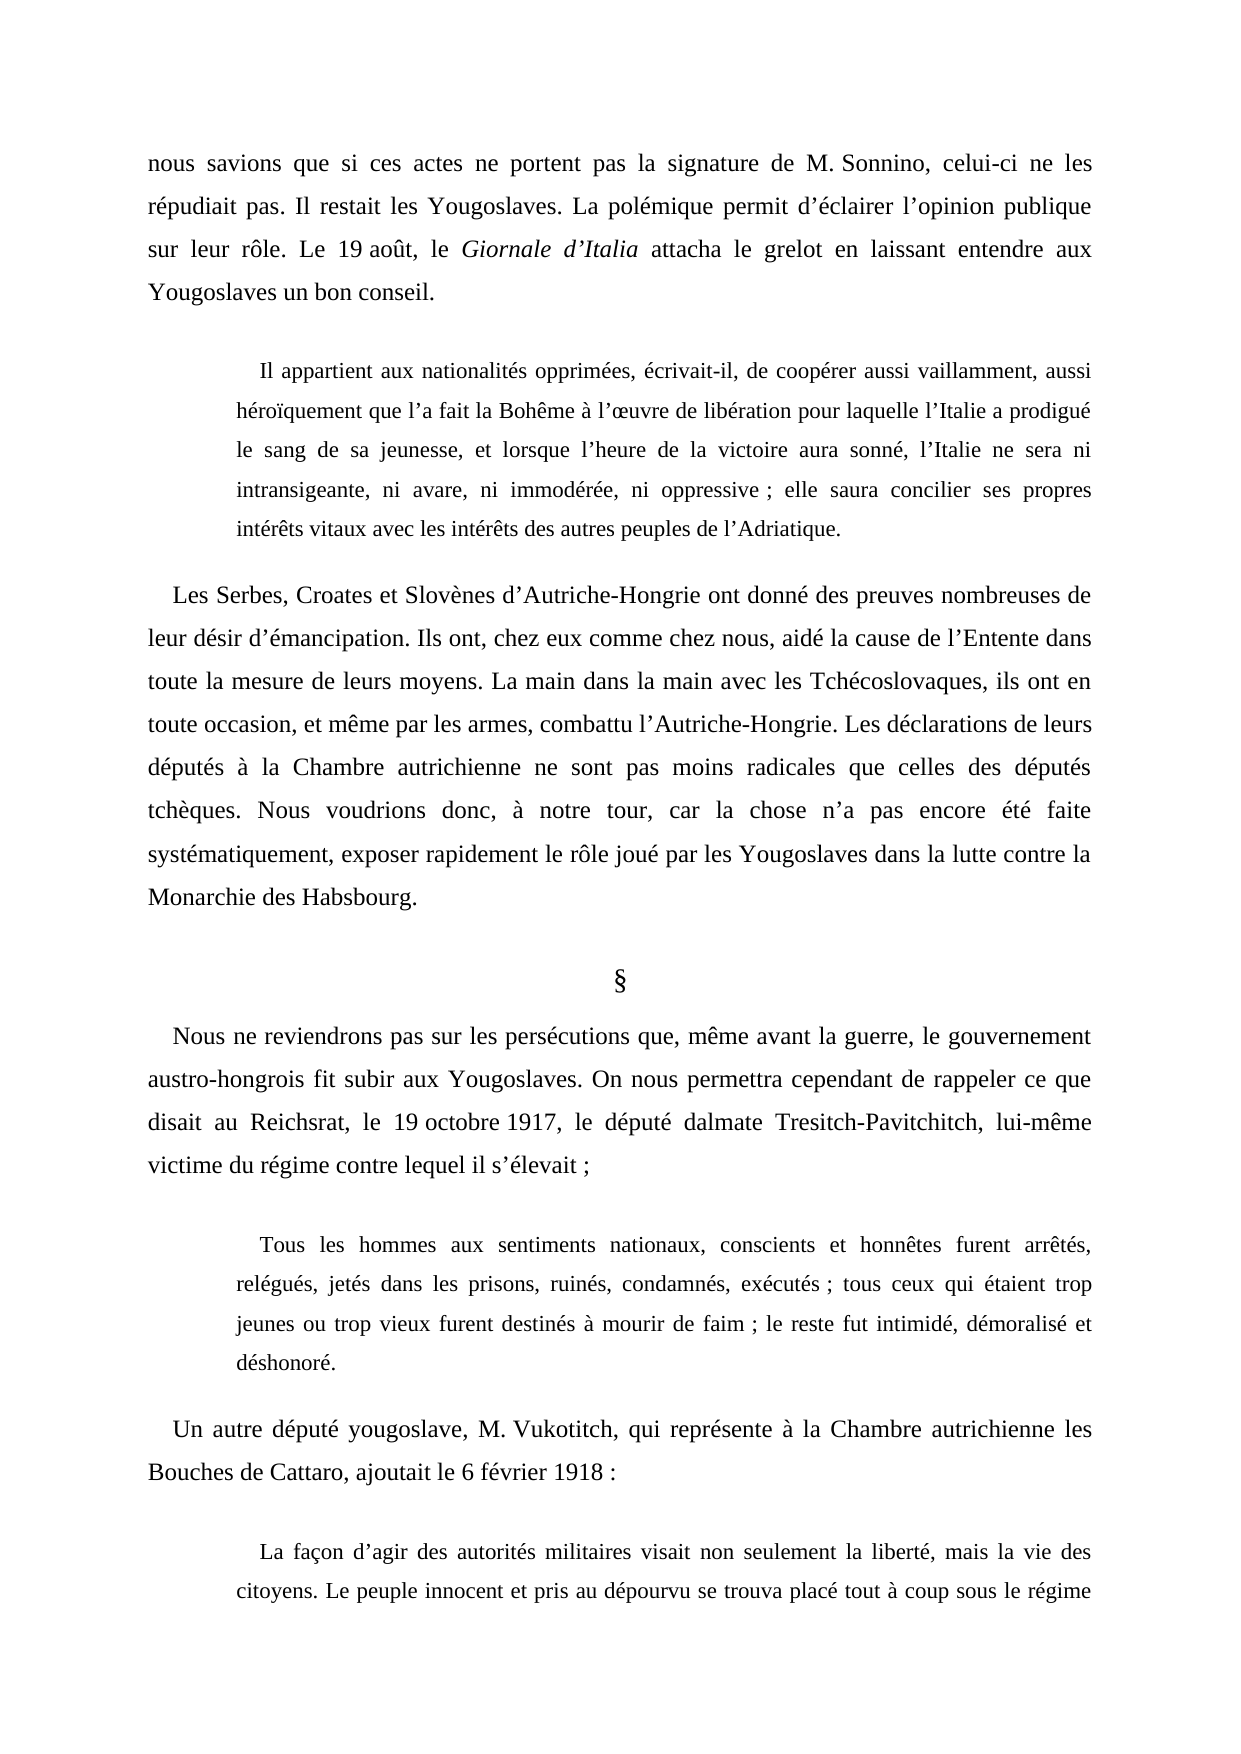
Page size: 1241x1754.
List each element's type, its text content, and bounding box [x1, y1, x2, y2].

text Tous les hommes aux sentiments nationaux, conscients et honnêtes furent arrêtés, relégués, jetés dans les prisons, ruinés, condamnés, exécutés ; tous ceux qui étaient trop jeunes ou trop vieux furent destinés à mourir de faim ; le reste fut intimidé, démoralisé et déshonoré. [236, 1231, 1093, 1376]
text La façon d’agir des autorités militaires visait non seulement la liberté, mais la vie des citoyens. Le peuple innocent et pris au dépourvu se trouva placé tout à coup sous le régime [236, 1538, 1093, 1603]
text Il appartient aux nationalités opprimées, écrivait-il, de coopérer aussi vaillamment, aussi héroïquement que l’a fait la Bohême à l’œuvre de libération pour laquelle l’Italie a prodigué le sang de sa jeunesse, et lorsque l’heure de la victoire aura sonné, l’Italie ne sera ni intransigeante, ni avare, ni immodérée, ni oppressive ; elle saura concilier ses propres intérêts vitaux avec les intérêts des autres peuples de l’Adriatique. [236, 358, 1093, 542]
text nous savions que si ces actes ne portent pas la signature de M. Sonnino, celui-ci ne les répudiait pas. Il restait les Yougoslaves. La polémique permit d’éclairer l’opinion publique sur leur rôle. Le 19 août, le Giornale d’Italia attacha le grelot en laissant entendre aux Yougoslaves un bon conseil. [148, 148, 1093, 306]
text Les Serbes, Croates et Slovènes d’Autriche-Hongrie ont donné des preuves nombreuses de leur désir d’émancipation. Ils ont, chez eux comme chez nous, aidé la cause de l’Entente dans toute la mesure de leurs moyens. La main dans la main avec les Tchécoslovaques, ils ont en toute occasion, et même par les armes, combattu l’Autriche-Hongrie. Les déclarations de leurs députés à la Chambre autrichienne ne sont pas moins radicales que celles des députés tchèques. Nous voudrions donc, à notre tour, car la chose n’a pas encore été faite systématiquement, exposer rapidement le rôle joué par les Yougoslaves dans la lutte contre la Monarchie des Habsbourg. [148, 580, 1093, 911]
text Nous ne reviendrons pas sur les persécutions que, même avant la guerre, le gouvernement austro-hongrois fit subir aux Yougoslaves. On nous permettra cependant de rappeler ce que disait au Reichsrat, le 19 octobre 1917, le député dalmate Tresitch-Pavitchitch, lui-même victime du régime contre lequel il s’élevait ; [148, 1021, 1093, 1179]
text § [148, 962, 1093, 996]
text Un autre député yougoslave, M. Vukotitch, qui représente à la Chambre autrichienne les Bouches de Cattaro, ajoutait le 6 février 1918 : [148, 1414, 1093, 1486]
